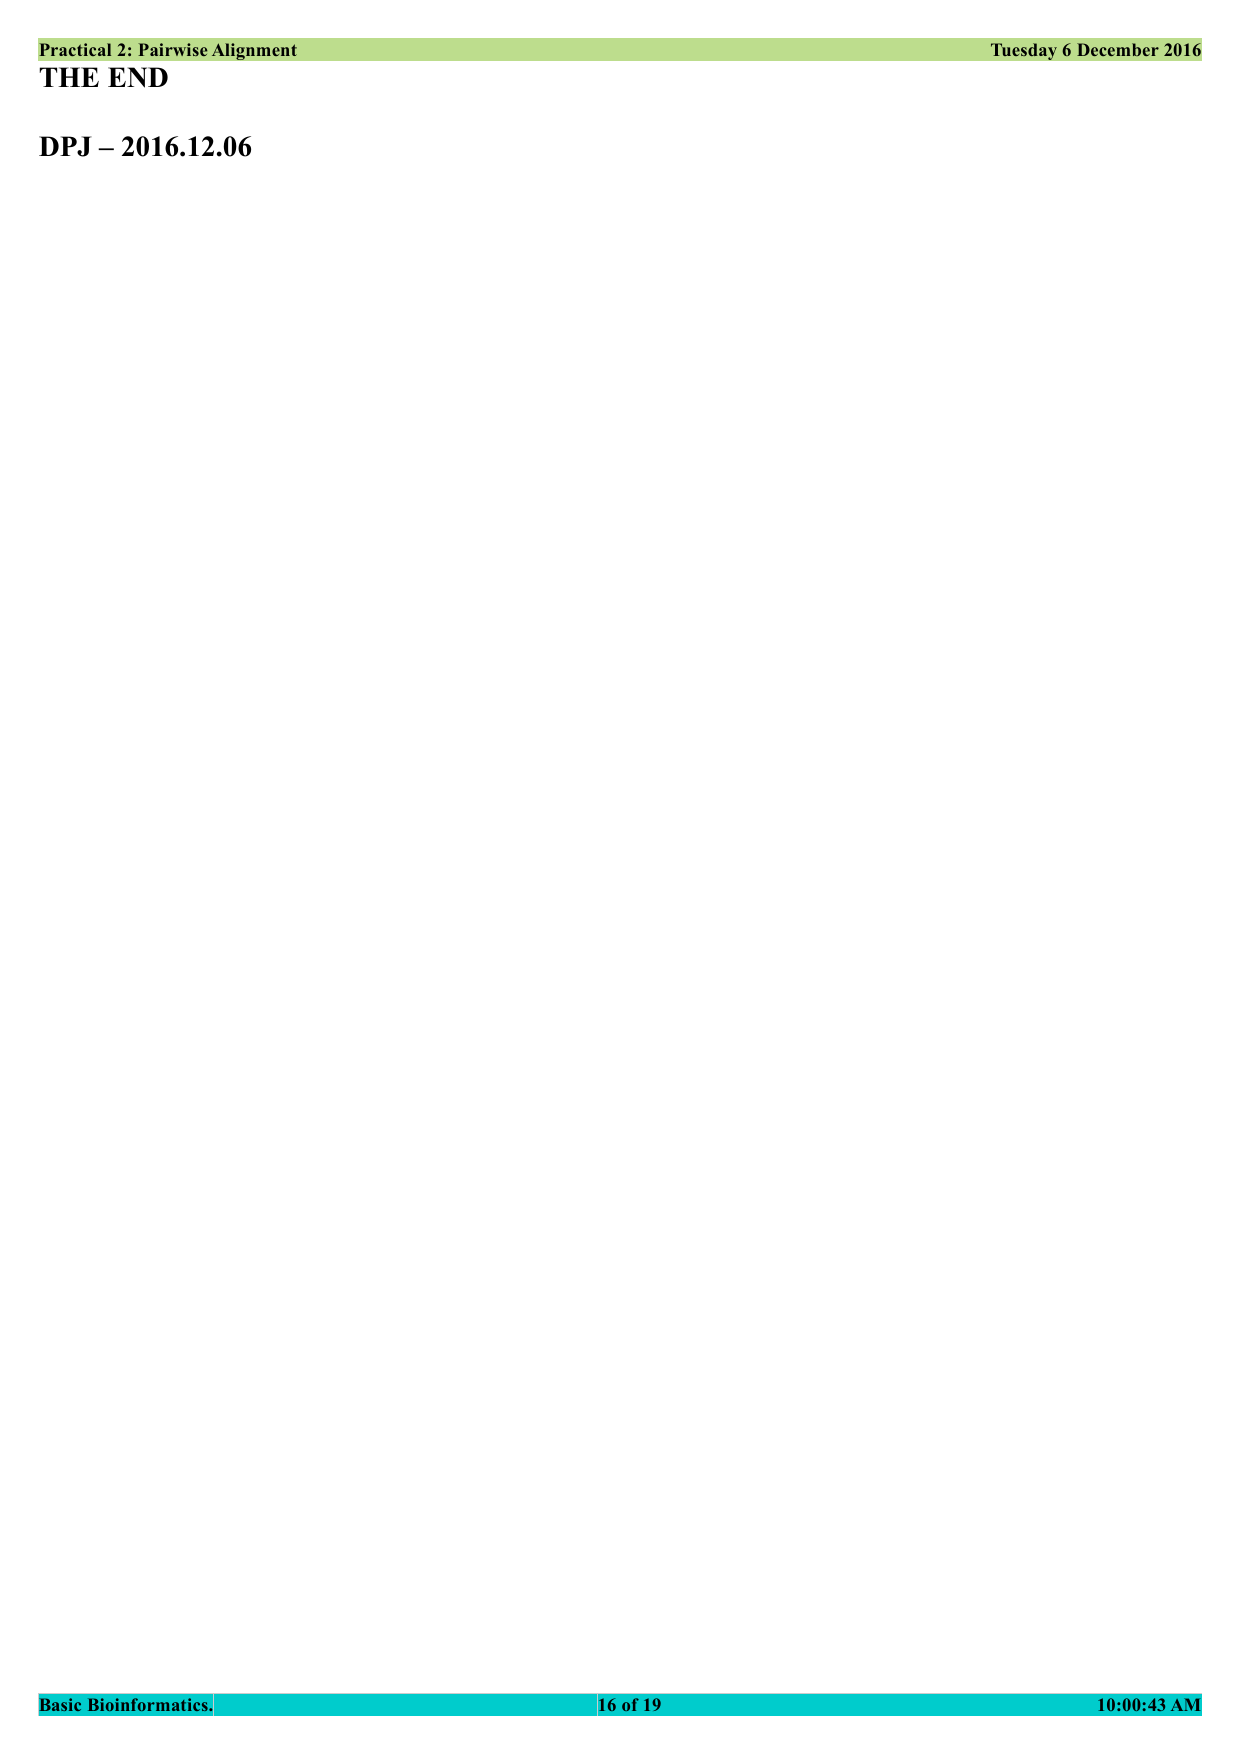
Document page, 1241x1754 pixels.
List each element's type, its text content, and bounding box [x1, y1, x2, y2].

text THE END [38, 61, 1202, 94]
text DPJ – 2016.12.06 [38, 129, 1202, 163]
